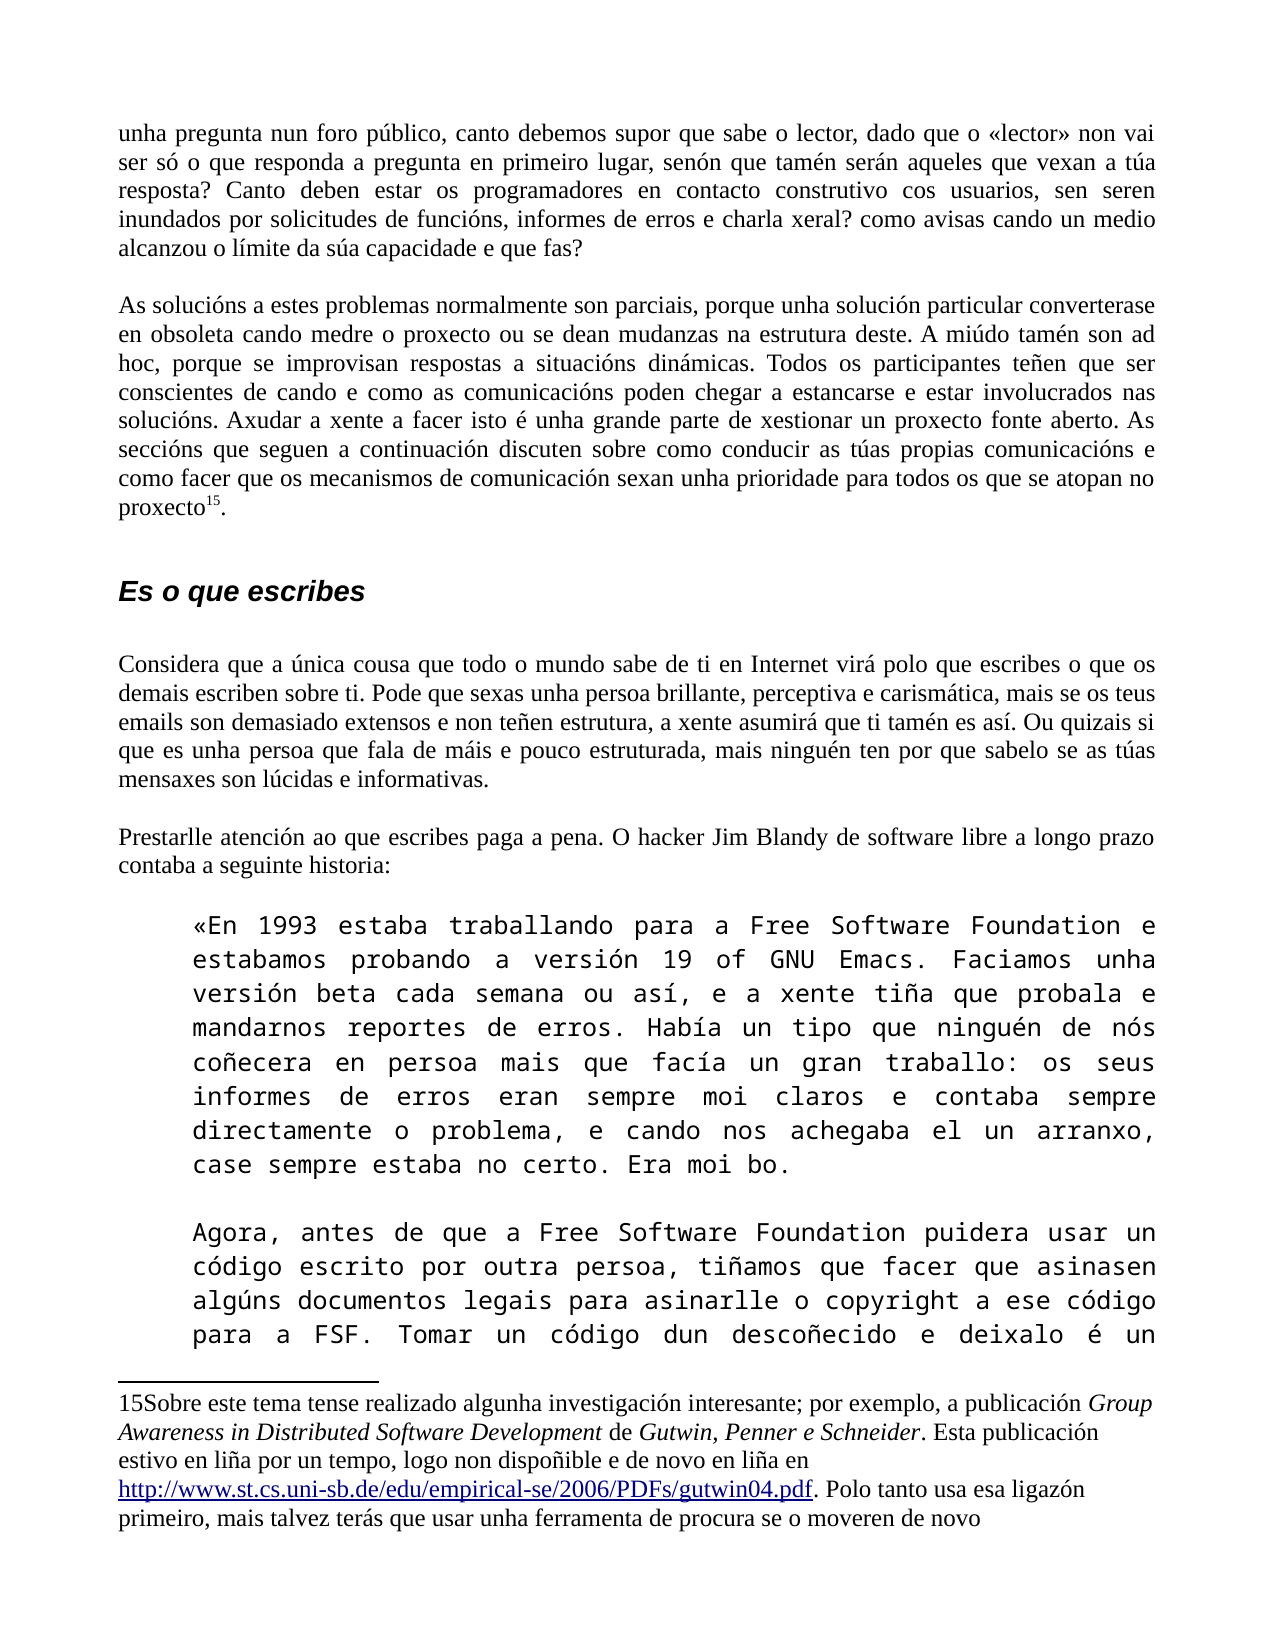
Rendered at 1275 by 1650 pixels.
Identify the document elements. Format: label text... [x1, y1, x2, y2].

subtitle Es o que escribes [118, 574, 1157, 608]
text Sobre este tema tense realizado algunha investigación interesante; por exemplo, a publicación Group Awareness in Distributed Software Development de Gutwin, Penner e Schneider. Esta publicación estivo en liña por un tempo, logo non dispoñible e de novo en liña en http://www.st.cs.uni-sb.de/edu/empirical-se/2006/PDFs/gutwin04.pdf. Polo tanto usa esa ligazón primeiro, mais talvez terás que usar unha ferramenta de procura se o moveren de novo [118, 1388, 1157, 1532]
text Prestarlle atención ao que escribes paga a pena. O hacker Jim Blandy de software libre a longo prazo contaba a seguinte historia: [118, 822, 1157, 879]
text «En 1993 estaba traballando para a Free Software Foundation e estabamos probando a versión 19 of GNU Emacs. Faciamos unha versión beta cada semana ou así, e a xente tiña que probala e mandarnos reportes de erros. Había un tipo que ninguén de nós coñecera en persoa mais que facía un gran traballo: os seus informes de erros eran sempre moi claros e contaba sempre directamente o problema, e cando nos achegaba el un arranxo, case sempre estaba no certo. Era moi bo. [192, 908, 1157, 1180]
text unha pregunta nun foro público, canto debemos supor que sabe o lector, dado que o «lector» non vai ser só o que responda a pregunta en primeiro lugar, senón que tamén serán aqueles que vexan a túa resposta? Canto deben estar os programadores en contacto construtivo cos usuarios, sen seren inundados por solicitudes de funcións, informes de erros e charla xeral? como avisas cando un medio alcanzou o límite da súa capacidade e que fas? [118, 118, 1157, 262]
text Considera que a única cousa que todo o mundo sabe de ti en Internet virá polo que escribes o que os demais escriben sobre ti. Pode que sexas unha persoa brillante, perceptiva e carismática, mais se os teus emails son demasiado extensos e non teñen estrutura, a xente asumirá que ti tamén es así. Ou quizais si que es unha persoa que fala de máis e pouco estruturada, mais ninguén ten por que sabelo se as túas mensaxes son lúcidas e informativas. [118, 649, 1157, 793]
text As solucións a estes problemas normalmente son parciais, porque unha solución particular converterase en obsoleta cando medre o proxecto ou se dean mudanzas na estrutura deste. A miúdo tamén son ad hoc, porque se improvisan respostas a situacións dinámicas. Todos os participantes teñen que ser conscientes de cando e como as comunicacións poden chegar a estancarse e estar involucrados nas solucións. Axudar a xente a facer isto é unha grande parte de xestionar un proxecto fonte aberto. As seccións que seguen a continuación discuten sobre como conducir as túas propias comunicacións e como facer que os mecanismos de comunicación sexan unha prioridade para todos os que se atopan no proxecto. [118, 291, 1157, 521]
text Agora, antes de que a Free Software Foundation puidera usar un código escrito por outra persoa, tiñamos que facer que asinasen algúns documentos legais para asinarlle o copyright a ese código para a FSF. Tomar un código dun descoñecido e deixalo é un [192, 1214, 1157, 1351]
